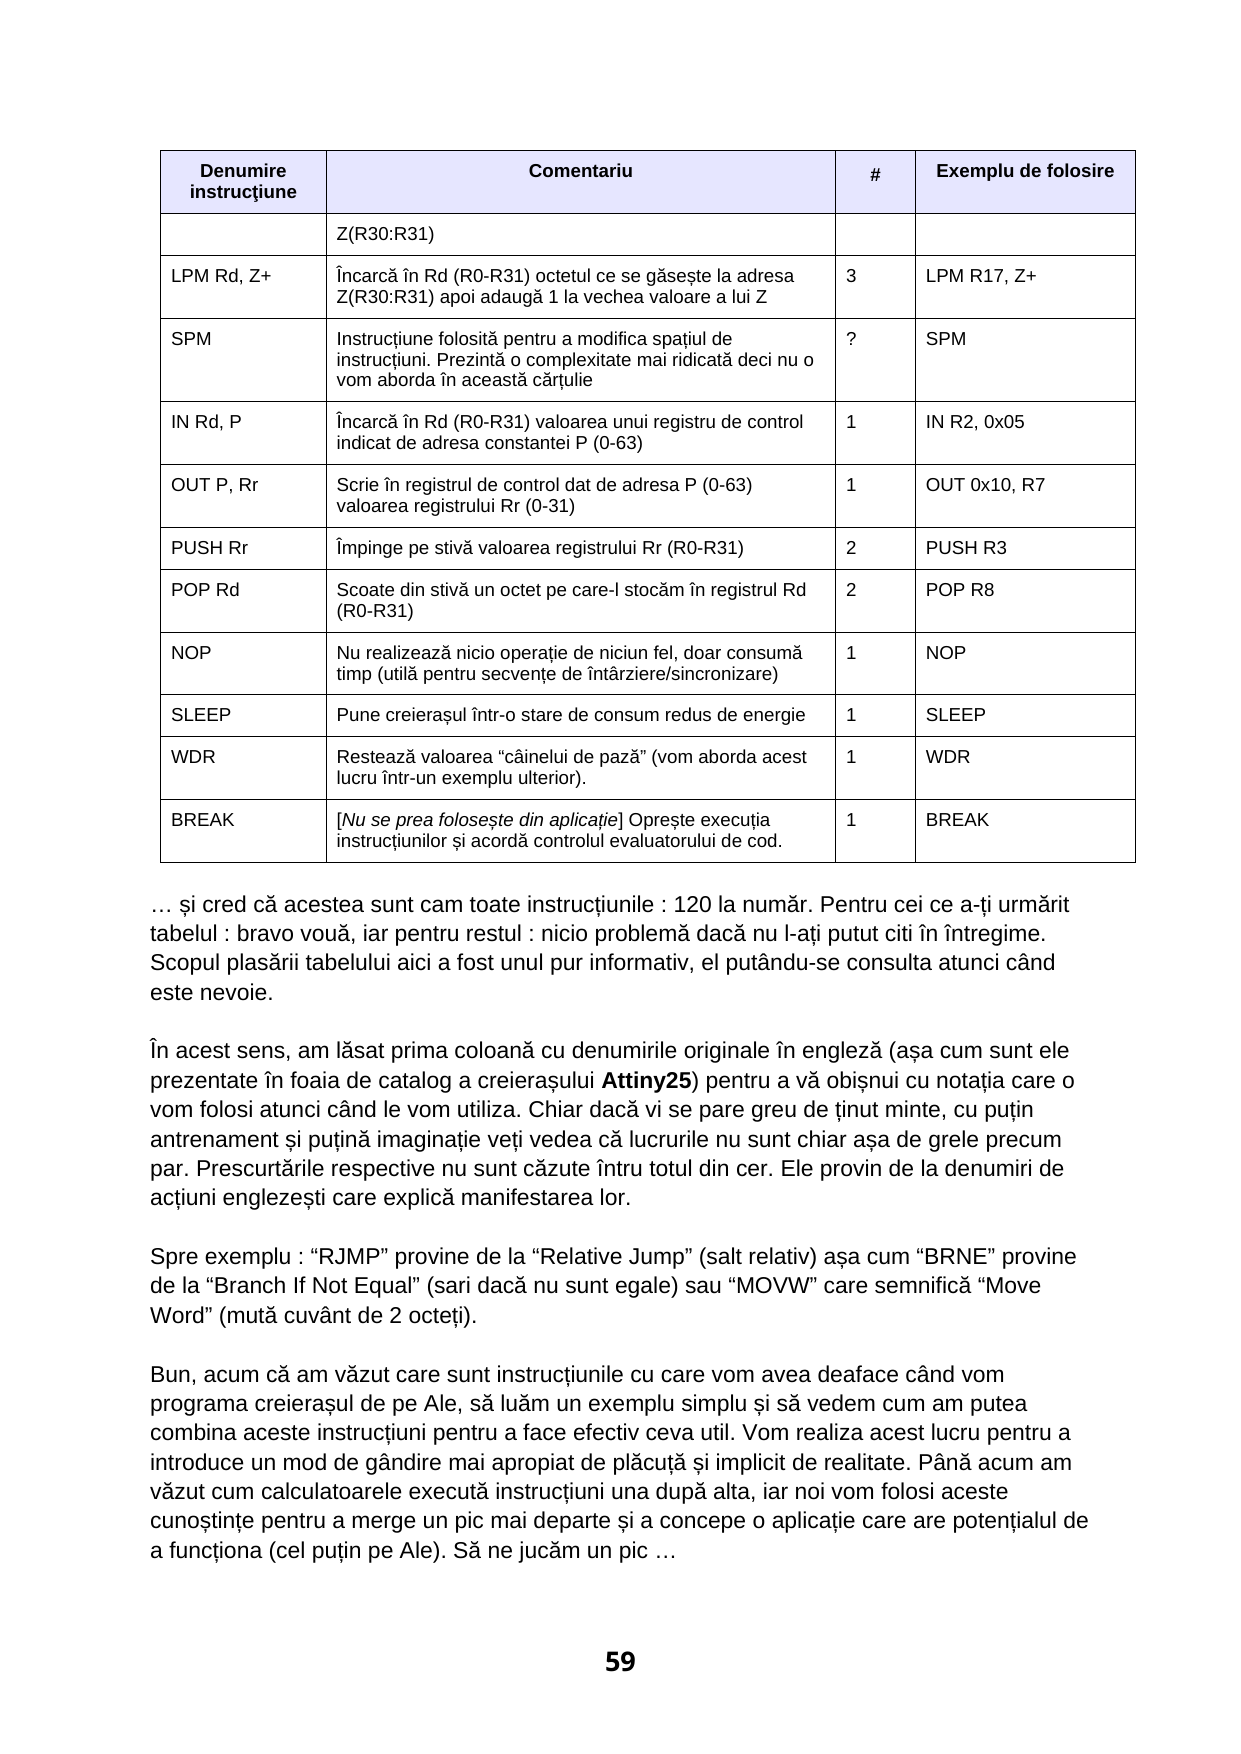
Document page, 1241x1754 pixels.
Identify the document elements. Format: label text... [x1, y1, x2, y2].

table_cell BREAK [161, 800, 326, 862]
table_cell POP Rd [161, 570, 326, 632]
table_cell 1 [836, 695, 915, 736]
text … și cred că acestea sunt cam toate instrucțiunile : 120 la număr. Pentru cei ce a-ți urmărit tabelul : bravo vouă, iar pentru restul : nicio problemă dacă nu l-ați putut citi în întregime. Scopul plasării tabelului aici a fost unul pur informativ, el putându-se consulta atunci când este nevoie. [150, 891, 1091, 1005]
table_header # [836, 151, 915, 213]
text Bun, acum că am văzut care sunt instrucțiunile cu care vom avea deaface când vom programa creierașul de pe Ale, să luăm un exemplu simplu și să vedem cum am putea combina aceste instrucțiuni pentru a face efectiv ceva util. Vom realiza acest lucru pentru a introduce un mod de gândire mai apropiat de plăcuță și implicit de realitate. Până acum am văzut cum calculatoarele execută instrucțiuni una după alta, iar noi vom folosi aceste cunoștințe pentru a merge un pic mai departe și a concepe o aplicație care are potențialul de a funcționa (cel puțin pe Ale). Să ne jucăm un pic … [150, 1361, 1091, 1563]
table_cell SLEEP [161, 695, 326, 736]
table_cell 3 [836, 256, 915, 317]
table_cell 1 [836, 465, 915, 527]
table_header Denumire instrucţiune [161, 151, 326, 213]
table_cell OUT P, Rr [161, 465, 326, 527]
table_cell SPM [916, 319, 1135, 401]
table_cell Nu realizează nicio operație de niciun fel, doar consumă timp (utilă pentru secvențe de întârziere/sincronizare) [327, 633, 835, 694]
table_cell 1 [836, 633, 915, 694]
table_cell [916, 214, 1135, 255]
table_cell Încarcă în Rd (R0-R31) octetul ce se găsește la adresa Z(R30:R31) apoi adaugă 1 la vechea valoare a lui Z [327, 256, 835, 317]
table_cell POP R8 [916, 570, 1135, 632]
table_cell Încarcă în Rd (R0-R31) valoarea unui registru de control indicat de adresa constantei P (0-63) [327, 402, 835, 464]
table_cell Scrie în registrul de control dat de adresa P (0-63) valoarea registrului Rr (0-31) [327, 465, 835, 527]
table_cell [836, 214, 915, 255]
table_cell IN R2, 0x05 [916, 402, 1135, 464]
table_cell 1 [836, 402, 915, 464]
table_cell Instrucțiune folosită pentru a modifica spațiul de instrucțiuni. Prezintă o complexitate mai ridicată deci nu o vom aborda în această cărțulie [327, 319, 835, 401]
table_cell WDR [161, 737, 326, 799]
table_cell ? [836, 319, 915, 401]
table_cell SLEEP [916, 695, 1135, 736]
table_cell Restează valoarea “câinelui de pază” (vom aborda acest lucru într-un exemplu ulterior). [327, 737, 835, 799]
table_cell 1 [836, 737, 915, 799]
table_cell OUT 0x10, R7 [916, 465, 1135, 527]
table_cell [161, 214, 326, 255]
table_cell PUSH R3 [916, 528, 1135, 569]
table_cell Împinge pe stivă valoarea registrului Rr (R0-R31) [327, 528, 835, 569]
table_cell SPM [161, 319, 326, 401]
table_cell 2 [836, 570, 915, 632]
table_cell LPM R17, Z+ [916, 256, 1135, 317]
table_cell 1 [836, 800, 915, 862]
table_cell Z(R30:R31) [327, 214, 835, 255]
table_cell Scoate din stivă un octet pe care-l stocăm în registrul Rd (R0-R31) [327, 570, 835, 632]
table_header Exemplu de folosire [916, 151, 1135, 213]
table_cell [Nu se prea folosește din aplicație] Oprește execuția instrucțiunilor și acordă controlul evaluatorului de cod. [327, 800, 835, 862]
text Spre exemplu : “RJMP” provine de la “Relative Jump” (salt relativ) așa cum “BRNE” provine de la “Branch If Not Equal” (sari dacă nu sunt egale) sau “MOVW” care semnifică “Move Word” (mută cuvânt de 2 octeți). [150, 1244, 1091, 1328]
table_cell NOP [916, 633, 1135, 694]
table_cell BREAK [916, 800, 1135, 862]
table_cell WDR [916, 737, 1135, 799]
table_cell PUSH Rr [161, 528, 326, 569]
table_header Comentariu [327, 151, 835, 213]
table_cell IN Rd, P [161, 402, 326, 464]
table_cell 2 [836, 528, 915, 569]
text În acest sens, am lăsat prima coloană cu denumirile originale în engleză (așa cum sunt ele prezentate în foaia de catalog a creierașului Attiny25) pentru a vă obișnui cu notația care o vom folosi atunci când le vom utiliza. Chiar dacă vi se pare greu de ținut minte, cu puțin antrenament și puțină imaginație veți vedea că lucrurile nu sunt chiar așa de grele precum par. Prescurtările respective nu sunt căzute întru totul din cer. Ele provin de la denumiri de acțiuni englezești care explică manifestarea lor. [150, 1038, 1091, 1211]
table_cell LPM Rd, Z+ [161, 256, 326, 317]
table_cell NOP [161, 633, 326, 694]
table_cell Pune creierașul într-o stare de consum redus de energie [327, 695, 835, 736]
